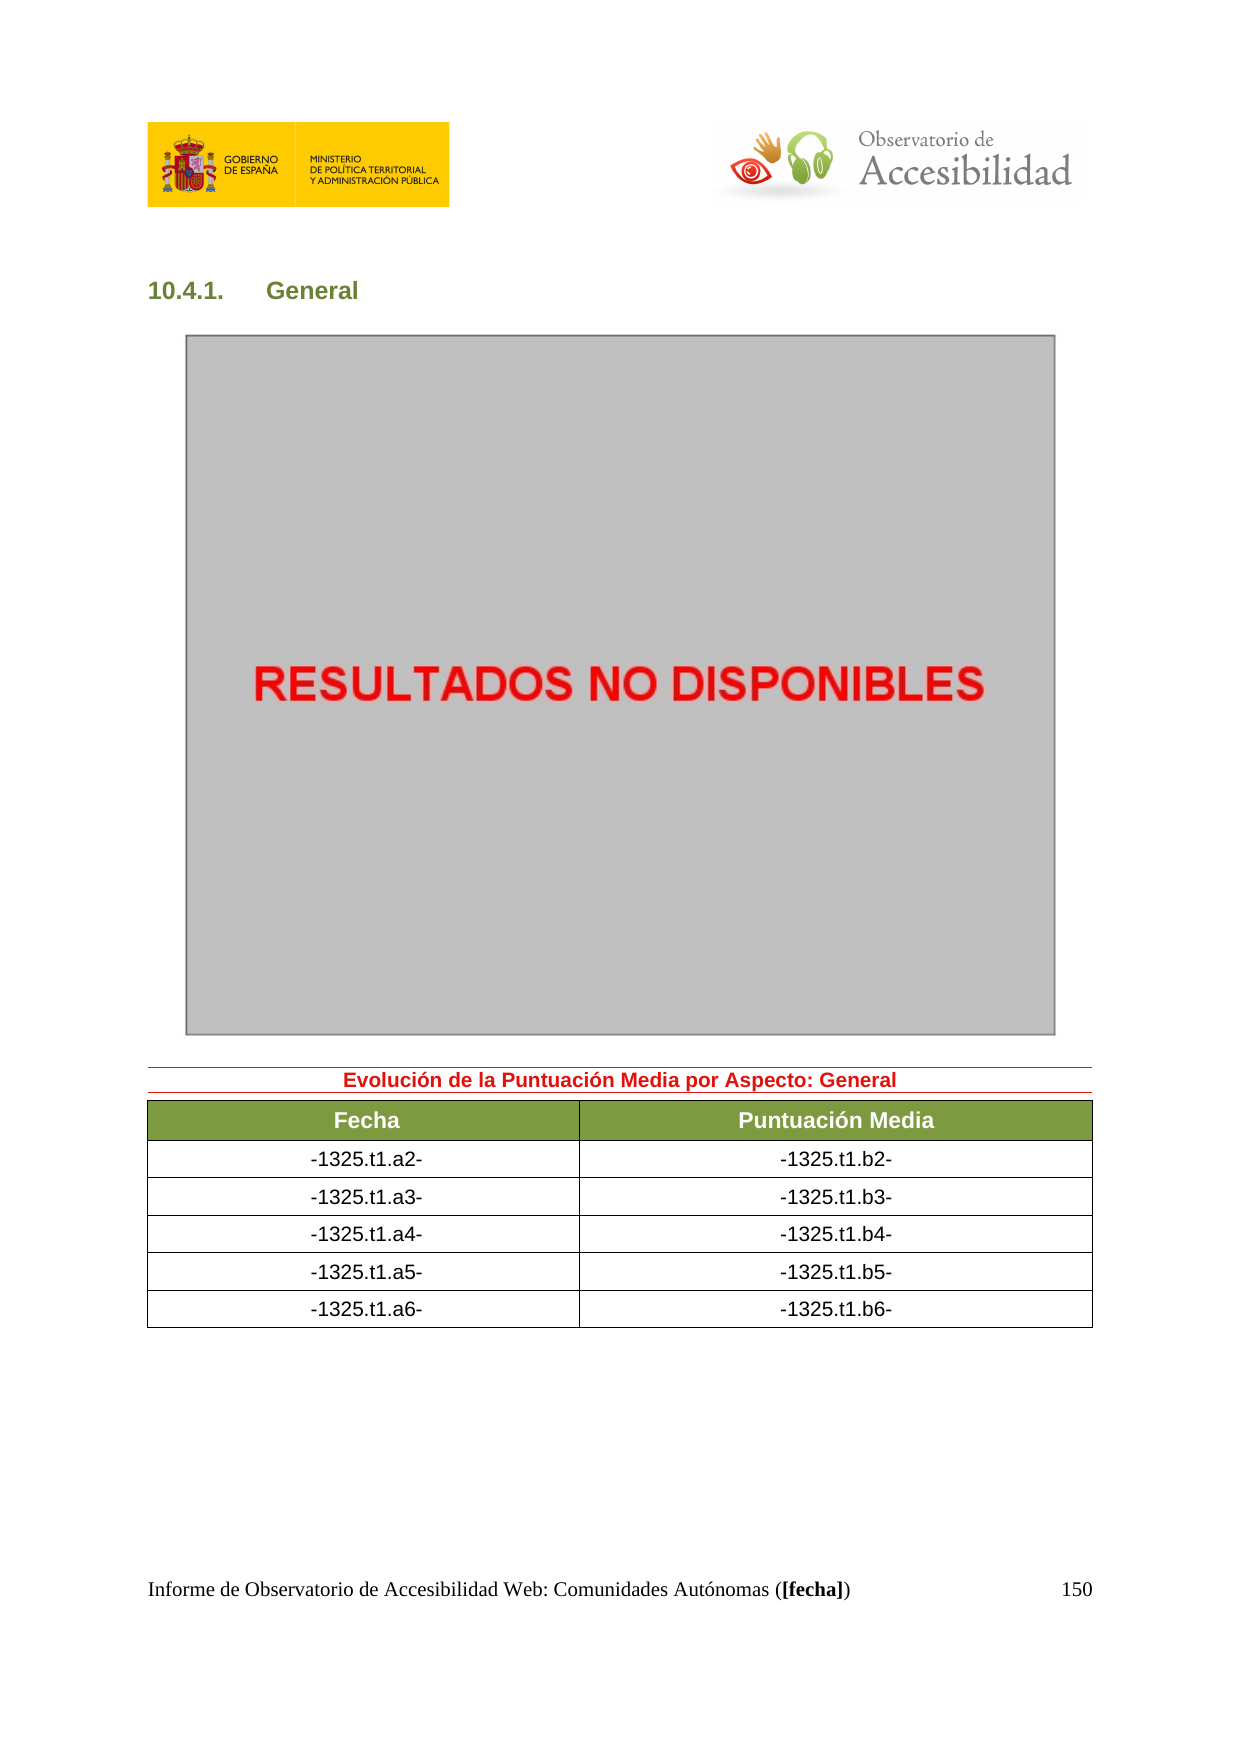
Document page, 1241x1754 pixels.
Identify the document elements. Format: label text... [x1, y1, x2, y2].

table_cell -1325.t1.a2- [148, 1141, 579, 1177]
text Evolución de la Puntuación Media por Aspecto: General [148, 1068, 1092, 1092]
table_header Fecha [148, 1101, 579, 1140]
table_header Puntuación Media [580, 1101, 1092, 1140]
picture [178, 332, 1062, 1042]
table_cell -1325.t1.a4- [148, 1216, 579, 1252]
table_cell -1325.t1.a6- [148, 1291, 579, 1327]
table_cell -1325.t1.b4- [580, 1216, 1092, 1252]
table_cell -1325.t1.b2- [580, 1141, 1092, 1177]
picture [147, 122, 450, 207]
list General [148, 276, 1092, 304]
table_cell -1325.t1.b6- [580, 1291, 1092, 1327]
table_cell -1325.t1.a3- [148, 1178, 579, 1215]
table_cell -1325.t1.a5- [148, 1253, 579, 1290]
table_cell -1325.t1.b5- [580, 1253, 1092, 1290]
table_cell -1325.t1.b3- [580, 1178, 1092, 1215]
picture [710, 122, 1086, 205]
